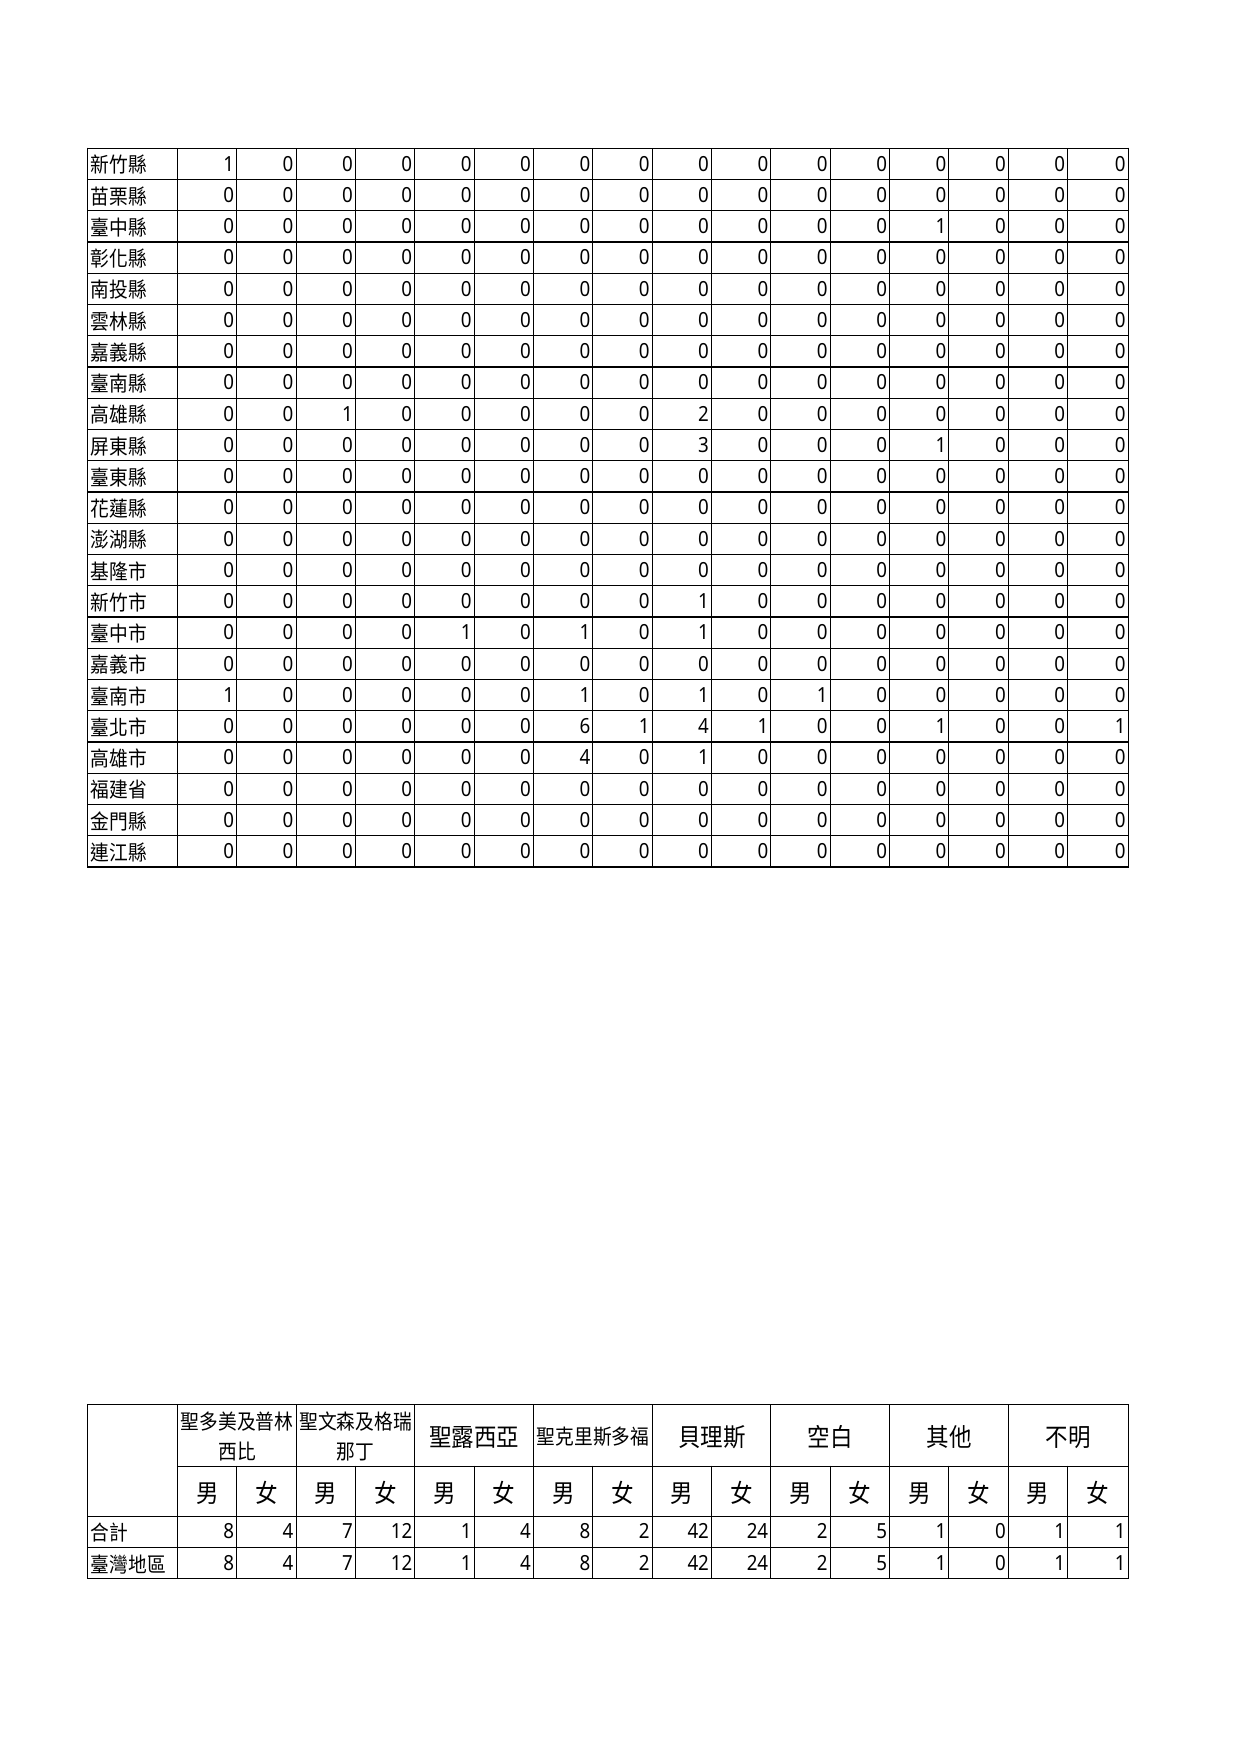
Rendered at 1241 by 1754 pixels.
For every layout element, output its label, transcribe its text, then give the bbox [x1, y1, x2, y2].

table_cell 4 [653, 711, 711, 741]
table_cell 男 [415, 1467, 474, 1516]
table_cell 0 [949, 274, 1008, 304]
table_cell 24 [712, 1517, 770, 1547]
table_cell 0 [1009, 274, 1067, 304]
table_cell 8 [178, 1548, 236, 1578]
table_cell 0 [356, 305, 414, 335]
table_cell 0 [1009, 493, 1067, 523]
table_cell 0 [534, 399, 592, 429]
table_cell 0 [178, 336, 236, 366]
table_cell 0 [178, 743, 236, 773]
table_cell 8 [178, 1517, 236, 1547]
table_cell 0 [712, 399, 770, 429]
table_cell 0 [297, 211, 355, 241]
table_cell 0 [831, 618, 889, 648]
table_cell 0 [356, 180, 414, 210]
table_cell 0 [653, 211, 711, 241]
table_cell 0 [475, 555, 533, 585]
table_cell 0 [415, 711, 474, 741]
table_cell 0 [949, 836, 1008, 866]
table_cell 7 [297, 1517, 355, 1547]
table_cell 嘉義市 [88, 649, 177, 679]
table_cell 0 [1068, 149, 1128, 179]
table_cell 0 [237, 336, 296, 366]
table_cell 0 [949, 243, 1008, 273]
table_cell 0 [831, 711, 889, 741]
table_cell 0 [356, 618, 414, 648]
table_cell 0 [593, 274, 652, 304]
table_cell 0 [890, 649, 948, 679]
table_cell 0 [593, 555, 652, 585]
table_cell 0 [356, 524, 414, 554]
table_cell 0 [1068, 243, 1128, 273]
table_cell 0 [653, 180, 711, 210]
table_cell 0 [593, 243, 652, 273]
table_cell 0 [475, 805, 533, 835]
table_cell 0 [771, 555, 830, 585]
table_cell 0 [831, 743, 889, 773]
table_cell 0 [1068, 774, 1128, 804]
table_cell 0 [356, 774, 414, 804]
table_cell 2 [653, 399, 711, 429]
table_cell 0 [237, 461, 296, 491]
table_cell 0 [890, 493, 948, 523]
table_cell 0 [653, 461, 711, 491]
table_cell 0 [356, 555, 414, 585]
table_cell 0 [415, 555, 474, 585]
table_cell 0 [534, 149, 592, 179]
table_cell 0 [890, 336, 948, 366]
table_cell 澎湖縣 [88, 524, 177, 554]
table_cell 0 [593, 305, 652, 335]
table_cell 0 [297, 680, 355, 710]
table_cell 0 [653, 368, 711, 398]
table_cell 0 [1068, 305, 1128, 335]
table_cell 0 [178, 805, 236, 835]
table_cell 0 [534, 336, 592, 366]
table_cell 0 [178, 461, 236, 491]
table_cell 0 [949, 305, 1008, 335]
table_cell 0 [771, 493, 830, 523]
table_cell 0 [771, 399, 830, 429]
table_cell 男 [890, 1467, 948, 1516]
table_cell 0 [475, 305, 533, 335]
table_cell 8 [534, 1548, 592, 1578]
table_cell 0 [475, 493, 533, 523]
table_cell 0 [653, 336, 711, 366]
table_cell 0 [297, 555, 355, 585]
table_cell 0 [475, 618, 533, 648]
table_cell 0 [178, 305, 236, 335]
table_cell 0 [237, 774, 296, 804]
table_cell 女 [593, 1467, 652, 1516]
table_cell 0 [712, 368, 770, 398]
table_cell 0 [593, 461, 652, 491]
table_cell 0 [712, 680, 770, 710]
table_cell 1 [415, 1548, 474, 1578]
table_cell 0 [831, 274, 889, 304]
table_cell 0 [890, 618, 948, 648]
table_cell 0 [178, 524, 236, 554]
table_cell 0 [593, 180, 652, 210]
table_cell 0 [237, 493, 296, 523]
table_cell 0 [297, 243, 355, 273]
table_cell 0 [1009, 836, 1067, 866]
table_cell 0 [534, 805, 592, 835]
table_cell 0 [890, 243, 948, 273]
table_cell 0 [1068, 399, 1128, 429]
table_cell 新竹縣 [88, 149, 177, 179]
table_cell 0 [831, 336, 889, 366]
table_cell 臺中縣 [88, 211, 177, 241]
table_cell 0 [178, 618, 236, 648]
table_cell 0 [356, 586, 414, 616]
table_cell 女 [237, 1467, 296, 1516]
table_cell 0 [890, 774, 948, 804]
table_cell 0 [1009, 211, 1067, 241]
table_cell 福建省 [88, 774, 177, 804]
table_cell 0 [831, 399, 889, 429]
table_cell 0 [771, 711, 830, 741]
table_cell 0 [712, 836, 770, 866]
table_cell 7 [297, 1548, 355, 1578]
table_cell 0 [297, 493, 355, 523]
table_cell 0 [831, 836, 889, 866]
table_cell 0 [593, 493, 652, 523]
table_cell 0 [771, 461, 830, 491]
table_cell 臺灣地區 [88, 1548, 177, 1578]
table_cell 0 [890, 399, 948, 429]
table_cell 1 [653, 743, 711, 773]
table_cell 高雄縣 [88, 399, 177, 429]
table_cell 0 [712, 774, 770, 804]
table_cell 0 [593, 430, 652, 460]
table_cell 0 [475, 399, 533, 429]
table_cell 0 [237, 430, 296, 460]
table_cell 0 [1009, 618, 1067, 648]
table_cell 1 [534, 618, 592, 648]
table_cell 0 [831, 430, 889, 460]
table_cell 1 [1068, 711, 1128, 741]
table_cell 0 [949, 524, 1008, 554]
table_cell 0 [949, 399, 1008, 429]
table_header 其他 [890, 1405, 1008, 1466]
table_cell 0 [653, 493, 711, 523]
table_cell 0 [949, 618, 1008, 648]
table_cell 0 [1009, 711, 1067, 741]
table_cell 男 [1009, 1467, 1067, 1516]
table_cell 2 [771, 1517, 830, 1547]
table_cell 0 [297, 461, 355, 491]
table_cell 0 [831, 555, 889, 585]
table_cell 0 [534, 774, 592, 804]
table_cell 0 [534, 649, 592, 679]
table_cell 0 [237, 805, 296, 835]
table_cell 0 [712, 149, 770, 179]
table_cell 0 [831, 243, 889, 273]
table_cell 0 [237, 586, 296, 616]
table_cell 0 [415, 430, 474, 460]
table_cell 0 [356, 680, 414, 710]
table_cell 0 [534, 274, 592, 304]
table_cell 臺南縣 [88, 368, 177, 398]
table_cell 1 [890, 1548, 948, 1578]
table_cell 彰化縣 [88, 243, 177, 273]
table_cell 0 [831, 180, 889, 210]
table_cell 0 [1068, 586, 1128, 616]
table_cell 0 [653, 774, 711, 804]
table_cell 0 [356, 461, 414, 491]
table_cell 0 [712, 461, 770, 491]
table_cell 0 [949, 211, 1008, 241]
table_cell 0 [178, 274, 236, 304]
table_cell 0 [475, 430, 533, 460]
table_cell 0 [890, 305, 948, 335]
table_cell 0 [356, 149, 414, 179]
table_cell 0 [297, 524, 355, 554]
table_cell 0 [475, 336, 533, 366]
table_header [88, 1405, 177, 1516]
table_cell 男 [653, 1467, 711, 1516]
table_cell 0 [475, 211, 533, 241]
table_cell 0 [475, 649, 533, 679]
table_cell 0 [415, 243, 474, 273]
table_cell 1 [178, 149, 236, 179]
table_cell 0 [771, 618, 830, 648]
table_cell 0 [475, 774, 533, 804]
table_cell 0 [297, 430, 355, 460]
table_cell 0 [831, 805, 889, 835]
table_cell 0 [415, 149, 474, 179]
table_cell 0 [237, 836, 296, 866]
table_cell 0 [949, 461, 1008, 491]
table_cell 0 [178, 836, 236, 866]
table_cell 0 [237, 711, 296, 741]
table_cell 0 [593, 743, 652, 773]
table_cell 0 [1068, 180, 1128, 210]
table_cell 0 [831, 680, 889, 710]
table_cell 0 [771, 774, 830, 804]
table_cell 0 [712, 274, 770, 304]
table_cell 0 [415, 680, 474, 710]
table_cell 0 [356, 274, 414, 304]
table_cell 男 [297, 1467, 355, 1516]
table_cell 0 [890, 743, 948, 773]
table_cell 0 [297, 180, 355, 210]
table_cell 0 [178, 774, 236, 804]
table_cell 0 [415, 305, 474, 335]
table_cell 0 [949, 368, 1008, 398]
table_cell 0 [475, 243, 533, 273]
table_cell 0 [1009, 649, 1067, 679]
table_cell 0 [415, 274, 474, 304]
table_cell 0 [593, 649, 652, 679]
table_cell 0 [1009, 243, 1067, 273]
table_cell 0 [1068, 461, 1128, 491]
table_cell 0 [593, 368, 652, 398]
table_cell 0 [356, 836, 414, 866]
table_cell 女 [1068, 1467, 1128, 1516]
table_cell 0 [949, 430, 1008, 460]
table_cell 臺東縣 [88, 461, 177, 491]
table_cell 1 [415, 1517, 474, 1547]
table_cell 0 [415, 836, 474, 866]
table_cell 0 [1009, 805, 1067, 835]
table_cell 0 [831, 493, 889, 523]
table_cell 0 [712, 180, 770, 210]
table_header 聖文森及格瑞那丁 [297, 1405, 414, 1466]
table_cell 0 [475, 274, 533, 304]
table_cell 0 [653, 836, 711, 866]
table_cell 0 [771, 743, 830, 773]
table_cell 0 [1068, 524, 1128, 554]
table_cell 0 [237, 743, 296, 773]
table_cell 0 [771, 805, 830, 835]
table_cell 苗栗縣 [88, 180, 177, 210]
table_cell 0 [178, 180, 236, 210]
table_cell 金門縣 [88, 805, 177, 835]
table_cell 0 [771, 430, 830, 460]
table_cell 高雄市 [88, 743, 177, 773]
table_cell 0 [1009, 305, 1067, 335]
table_cell 0 [1068, 836, 1128, 866]
table_cell 0 [237, 368, 296, 398]
table_cell 0 [653, 305, 711, 335]
table_cell 4 [534, 743, 592, 773]
table_cell 1 [653, 680, 711, 710]
table_cell 1 [534, 680, 592, 710]
table_cell 0 [297, 649, 355, 679]
table_cell 0 [831, 649, 889, 679]
table_cell 雲林縣 [88, 305, 177, 335]
table_cell 0 [475, 524, 533, 554]
table_cell 0 [1068, 743, 1128, 773]
table_cell 女 [831, 1467, 889, 1516]
table_cell 0 [415, 180, 474, 210]
table_cell 0 [475, 149, 533, 179]
table_cell 2 [771, 1548, 830, 1578]
table_cell 0 [475, 836, 533, 866]
table_cell 0 [1009, 774, 1067, 804]
table_cell 0 [890, 555, 948, 585]
table_cell 0 [771, 524, 830, 554]
table_cell 0 [949, 180, 1008, 210]
table_cell 0 [534, 555, 592, 585]
table_cell 5 [831, 1517, 889, 1547]
table_cell 0 [415, 774, 474, 804]
table_cell 12 [356, 1548, 414, 1578]
table_cell 0 [949, 649, 1008, 679]
table_cell 0 [475, 586, 533, 616]
table_cell 0 [178, 493, 236, 523]
table_cell 0 [593, 524, 652, 554]
table_cell 0 [1009, 336, 1067, 366]
table_cell 3 [653, 430, 711, 460]
table_cell 0 [771, 305, 830, 335]
table_cell 0 [653, 274, 711, 304]
table_cell 0 [890, 368, 948, 398]
table_cell 0 [297, 805, 355, 835]
table_cell 0 [593, 618, 652, 648]
table_cell 0 [653, 149, 711, 179]
table_cell 0 [297, 618, 355, 648]
table_cell 2 [593, 1517, 652, 1547]
table_cell 0 [712, 211, 770, 241]
table_cell 0 [831, 524, 889, 554]
table_cell 0 [178, 430, 236, 460]
table_cell 42 [653, 1548, 711, 1578]
table_cell 0 [712, 524, 770, 554]
table_cell 0 [534, 430, 592, 460]
table_cell 1 [890, 1517, 948, 1547]
table_cell 0 [1068, 336, 1128, 366]
table_cell 0 [831, 368, 889, 398]
table_cell 基隆市 [88, 555, 177, 585]
table_cell 0 [356, 430, 414, 460]
table_cell 0 [178, 211, 236, 241]
table_cell 1 [593, 711, 652, 741]
table_cell 0 [1009, 180, 1067, 210]
table_cell 0 [237, 555, 296, 585]
table_cell 0 [534, 305, 592, 335]
table_cell 42 [653, 1517, 711, 1547]
table_cell 0 [534, 461, 592, 491]
table_cell 0 [1009, 430, 1067, 460]
table_cell 0 [949, 586, 1008, 616]
table_cell 0 [356, 399, 414, 429]
table_cell 1 [653, 586, 711, 616]
table_cell 0 [593, 399, 652, 429]
table_cell 0 [534, 586, 592, 616]
table_cell 0 [356, 711, 414, 741]
table_cell 合計 [88, 1517, 177, 1547]
table_cell 0 [712, 430, 770, 460]
table_cell 4 [475, 1517, 533, 1547]
table_cell 0 [831, 774, 889, 804]
table_cell 0 [1068, 493, 1128, 523]
table_cell 1 [1068, 1517, 1128, 1547]
table_cell 0 [712, 243, 770, 273]
table_cell 0 [1068, 430, 1128, 460]
table_cell 0 [178, 586, 236, 616]
table_cell 0 [949, 743, 1008, 773]
table_cell 24 [712, 1548, 770, 1578]
table_cell 0 [1068, 649, 1128, 679]
table_cell 0 [415, 649, 474, 679]
table_cell 新竹市 [88, 586, 177, 616]
table_cell 0 [415, 493, 474, 523]
table_cell 0 [890, 805, 948, 835]
table_cell 1 [415, 618, 474, 648]
table_cell 0 [593, 586, 652, 616]
table_cell 0 [178, 711, 236, 741]
table_cell 0 [1068, 368, 1128, 398]
table_cell 0 [534, 524, 592, 554]
table_cell 0 [890, 149, 948, 179]
table_cell 0 [593, 836, 652, 866]
table_header 聖克里斯多福 [534, 1405, 652, 1466]
table_header 貝理斯 [653, 1405, 770, 1466]
table_cell 0 [237, 274, 296, 304]
table_cell 0 [356, 243, 414, 273]
table_cell 0 [297, 274, 355, 304]
table_cell 0 [593, 336, 652, 366]
table_cell 0 [534, 243, 592, 273]
table_cell 0 [415, 368, 474, 398]
table_cell 0 [653, 524, 711, 554]
table_cell 0 [771, 180, 830, 210]
table_cell 0 [534, 180, 592, 210]
table_cell 0 [890, 524, 948, 554]
table_cell 0 [831, 149, 889, 179]
table_cell 0 [890, 836, 948, 866]
table_cell 0 [712, 805, 770, 835]
table_cell 0 [890, 180, 948, 210]
table_cell 0 [297, 305, 355, 335]
table_cell 0 [653, 649, 711, 679]
table_cell 臺北市 [88, 711, 177, 741]
table_cell 1 [1068, 1548, 1128, 1578]
table_cell 0 [475, 368, 533, 398]
table_cell 0 [475, 743, 533, 773]
table_cell 0 [949, 805, 1008, 835]
table_header 聖露西亞 [415, 1405, 533, 1466]
table_cell 0 [237, 399, 296, 429]
table_cell 0 [1009, 524, 1067, 554]
table_cell 0 [771, 211, 830, 241]
table_cell 0 [771, 336, 830, 366]
table_cell 0 [771, 836, 830, 866]
table_cell 0 [593, 774, 652, 804]
table_cell 1 [178, 680, 236, 710]
table_cell 女 [356, 1467, 414, 1516]
table_cell 0 [297, 336, 355, 366]
table_header 聖多美及普林西比 [178, 1405, 296, 1466]
table_cell 0 [1068, 274, 1128, 304]
table_cell 0 [1009, 743, 1067, 773]
table_cell 0 [949, 774, 1008, 804]
table_cell 0 [534, 493, 592, 523]
table_cell 0 [949, 1548, 1008, 1578]
table_cell 0 [949, 680, 1008, 710]
table_cell 0 [237, 618, 296, 648]
table_cell 0 [771, 274, 830, 304]
table_cell 0 [1068, 555, 1128, 585]
table_cell 8 [534, 1517, 592, 1547]
table_cell 0 [297, 586, 355, 616]
table_cell 0 [771, 368, 830, 398]
table_cell 女 [949, 1467, 1008, 1516]
table_cell 0 [415, 399, 474, 429]
table_cell 0 [297, 149, 355, 179]
table_cell 0 [475, 680, 533, 710]
table_cell 1 [1009, 1548, 1067, 1578]
table_cell 0 [949, 149, 1008, 179]
table_cell 0 [237, 305, 296, 335]
table_cell 南投縣 [88, 274, 177, 304]
table_cell 0 [178, 243, 236, 273]
table_cell 0 [237, 680, 296, 710]
table_cell 0 [297, 711, 355, 741]
table_cell 1 [712, 711, 770, 741]
table_cell 0 [890, 680, 948, 710]
table_cell 0 [1009, 555, 1067, 585]
table_cell 0 [712, 649, 770, 679]
table_cell 嘉義縣 [88, 336, 177, 366]
table_cell 0 [237, 211, 296, 241]
table_cell 0 [237, 243, 296, 273]
table_cell 0 [890, 586, 948, 616]
table_cell 0 [178, 368, 236, 398]
table_cell 0 [1009, 368, 1067, 398]
table_cell 0 [771, 243, 830, 273]
table_cell 1 [653, 618, 711, 648]
table_cell 1 [890, 430, 948, 460]
table_cell 4 [475, 1548, 533, 1578]
table_cell 0 [237, 149, 296, 179]
table_cell 0 [1009, 399, 1067, 429]
table_cell 0 [771, 149, 830, 179]
table_cell 1 [297, 399, 355, 429]
table_cell 0 [356, 649, 414, 679]
table_cell 0 [534, 368, 592, 398]
table_cell 0 [831, 461, 889, 491]
table_cell 0 [534, 836, 592, 866]
table_cell 0 [593, 680, 652, 710]
table_cell 0 [237, 524, 296, 554]
table_cell 1 [1009, 1517, 1067, 1547]
table_cell 5 [831, 1548, 889, 1578]
table_cell 6 [534, 711, 592, 741]
table_cell 0 [653, 243, 711, 273]
table_cell 0 [178, 555, 236, 585]
table_header 空白 [771, 1405, 889, 1466]
table_cell 屏東縣 [88, 430, 177, 460]
table_cell 0 [1068, 805, 1128, 835]
table_cell 0 [475, 461, 533, 491]
table_cell 0 [415, 743, 474, 773]
table_cell 0 [178, 649, 236, 679]
table_cell 0 [890, 274, 948, 304]
table_cell 0 [949, 555, 1008, 585]
table_cell 0 [949, 1517, 1008, 1547]
table_cell 0 [415, 805, 474, 835]
table_cell 男 [534, 1467, 592, 1516]
table_cell 0 [949, 711, 1008, 741]
table_cell 0 [831, 305, 889, 335]
table_cell 0 [1009, 586, 1067, 616]
table_cell 女 [475, 1467, 533, 1516]
table_cell 0 [1068, 211, 1128, 241]
table_cell 0 [653, 805, 711, 835]
table_cell 男 [178, 1467, 236, 1516]
table_cell 0 [237, 180, 296, 210]
table_cell 0 [297, 368, 355, 398]
table_cell 0 [415, 211, 474, 241]
table_cell 0 [1009, 461, 1067, 491]
table_cell 0 [771, 649, 830, 679]
table_cell 1 [890, 711, 948, 741]
table_cell 0 [356, 743, 414, 773]
table_cell 0 [475, 711, 533, 741]
table_cell 0 [534, 211, 592, 241]
table_cell 0 [356, 493, 414, 523]
table_cell 0 [593, 211, 652, 241]
table_cell 臺南市 [88, 680, 177, 710]
table_cell 4 [237, 1517, 296, 1547]
table_cell 0 [297, 836, 355, 866]
table_cell 0 [356, 805, 414, 835]
table_cell 女 [712, 1467, 770, 1516]
table_cell 0 [890, 461, 948, 491]
table_cell 0 [771, 586, 830, 616]
table_cell 0 [475, 180, 533, 210]
table_cell 0 [949, 493, 1008, 523]
table_cell 4 [237, 1548, 296, 1578]
table_cell 0 [831, 211, 889, 241]
table_cell 0 [356, 336, 414, 366]
table_cell 0 [593, 149, 652, 179]
table_cell 花蓮縣 [88, 493, 177, 523]
table_cell 0 [653, 555, 711, 585]
table_cell 0 [712, 618, 770, 648]
table_cell 0 [712, 555, 770, 585]
table_cell 0 [712, 336, 770, 366]
table_cell 男 [771, 1467, 830, 1516]
table_cell 臺中市 [88, 618, 177, 648]
table_cell 連江縣 [88, 836, 177, 866]
table_cell 0 [415, 524, 474, 554]
table_cell 0 [178, 399, 236, 429]
table_cell 0 [356, 368, 414, 398]
table_cell 0 [356, 211, 414, 241]
table_cell 2 [593, 1548, 652, 1578]
table_cell 0 [1068, 618, 1128, 648]
table_cell 0 [1009, 680, 1067, 710]
table_cell 0 [712, 743, 770, 773]
table_cell 0 [415, 336, 474, 366]
table_cell 1 [890, 211, 948, 241]
table_cell 12 [356, 1517, 414, 1547]
table_cell 0 [297, 774, 355, 804]
table_cell 0 [415, 461, 474, 491]
table_cell 0 [593, 805, 652, 835]
table_cell 0 [712, 586, 770, 616]
table_cell 0 [1068, 680, 1128, 710]
table_cell 0 [949, 336, 1008, 366]
table_cell 0 [831, 586, 889, 616]
table_cell 0 [712, 305, 770, 335]
table_cell 0 [297, 743, 355, 773]
table_cell 1 [771, 680, 830, 710]
table_cell 0 [1009, 149, 1067, 179]
table_cell 0 [415, 586, 474, 616]
table_cell 0 [712, 493, 770, 523]
table_header 不明 [1009, 1405, 1128, 1466]
table_cell 0 [237, 649, 296, 679]
